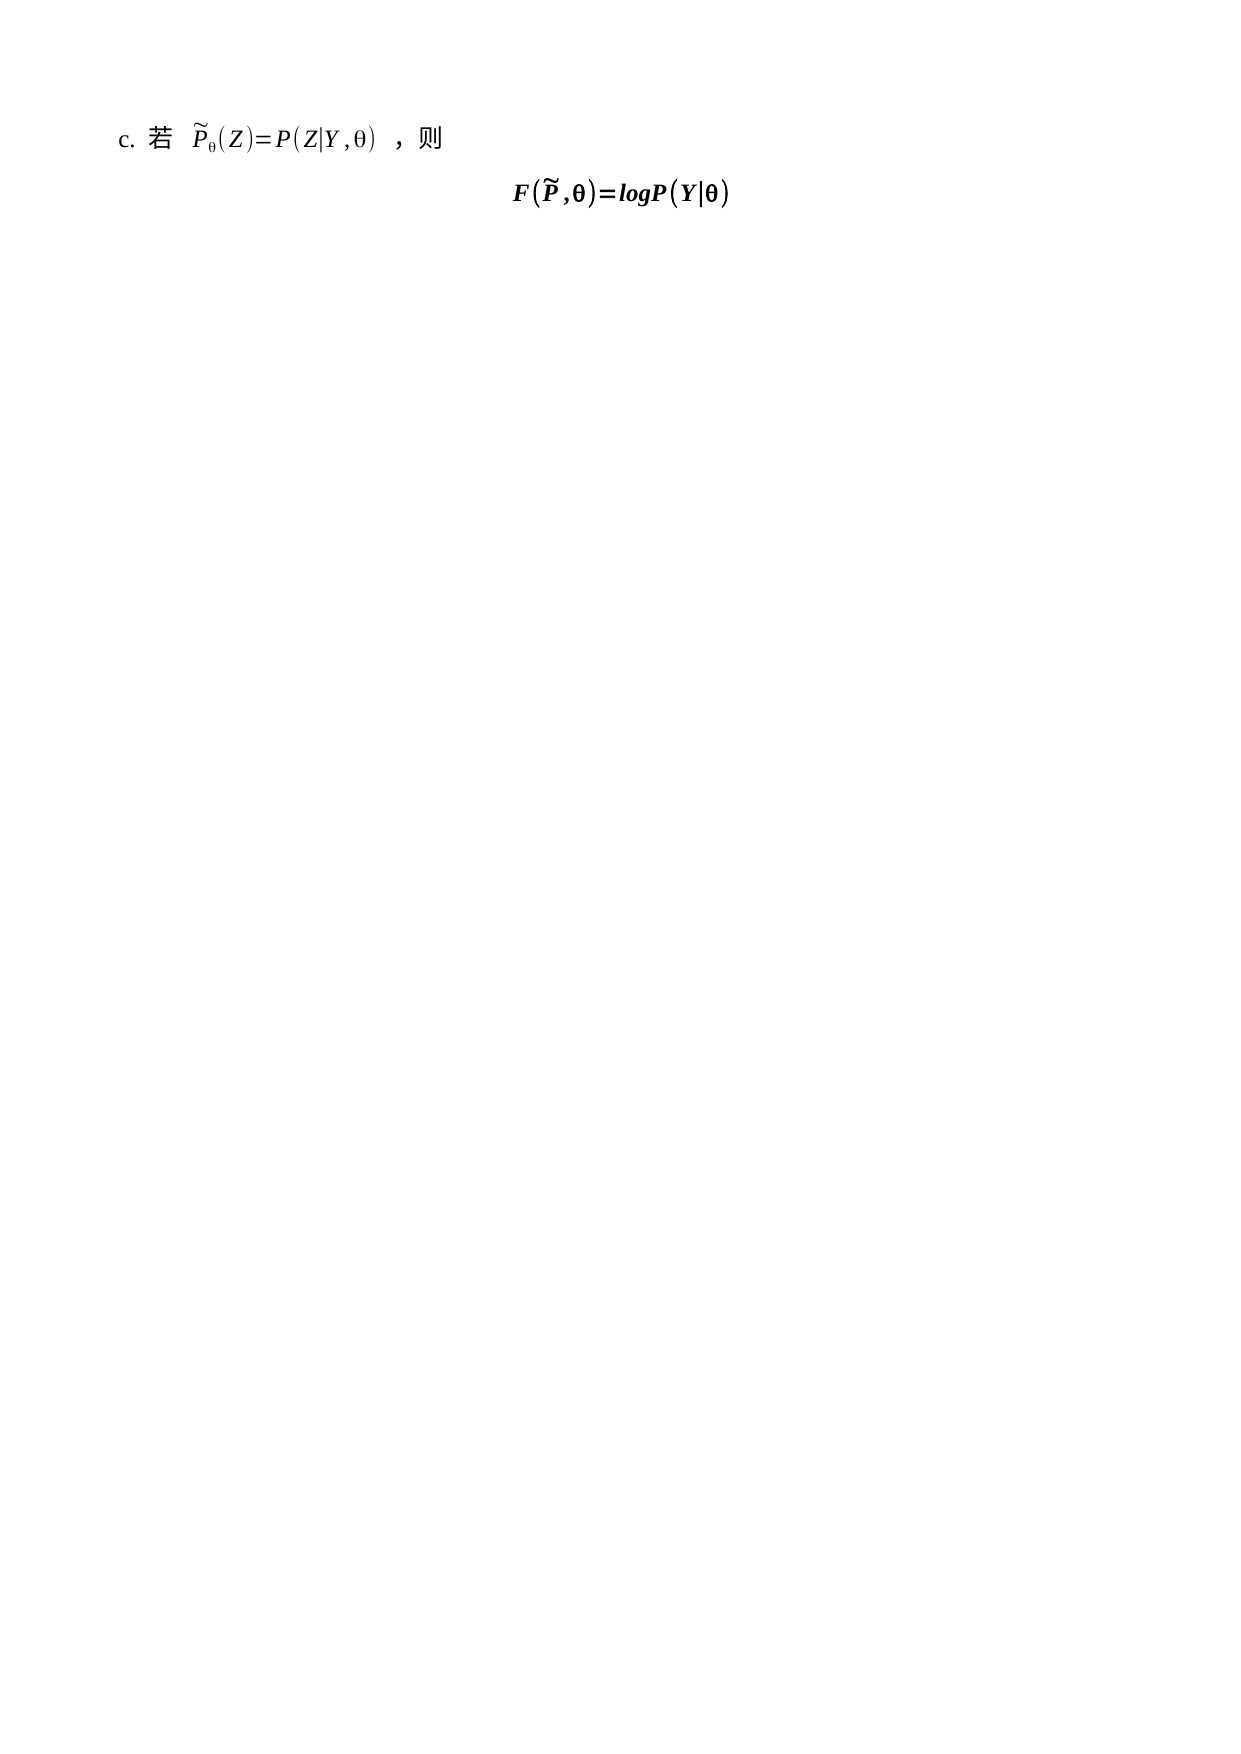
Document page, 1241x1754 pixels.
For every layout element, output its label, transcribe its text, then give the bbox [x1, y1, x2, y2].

text c. 若，则 [118, 118, 1122, 154]
